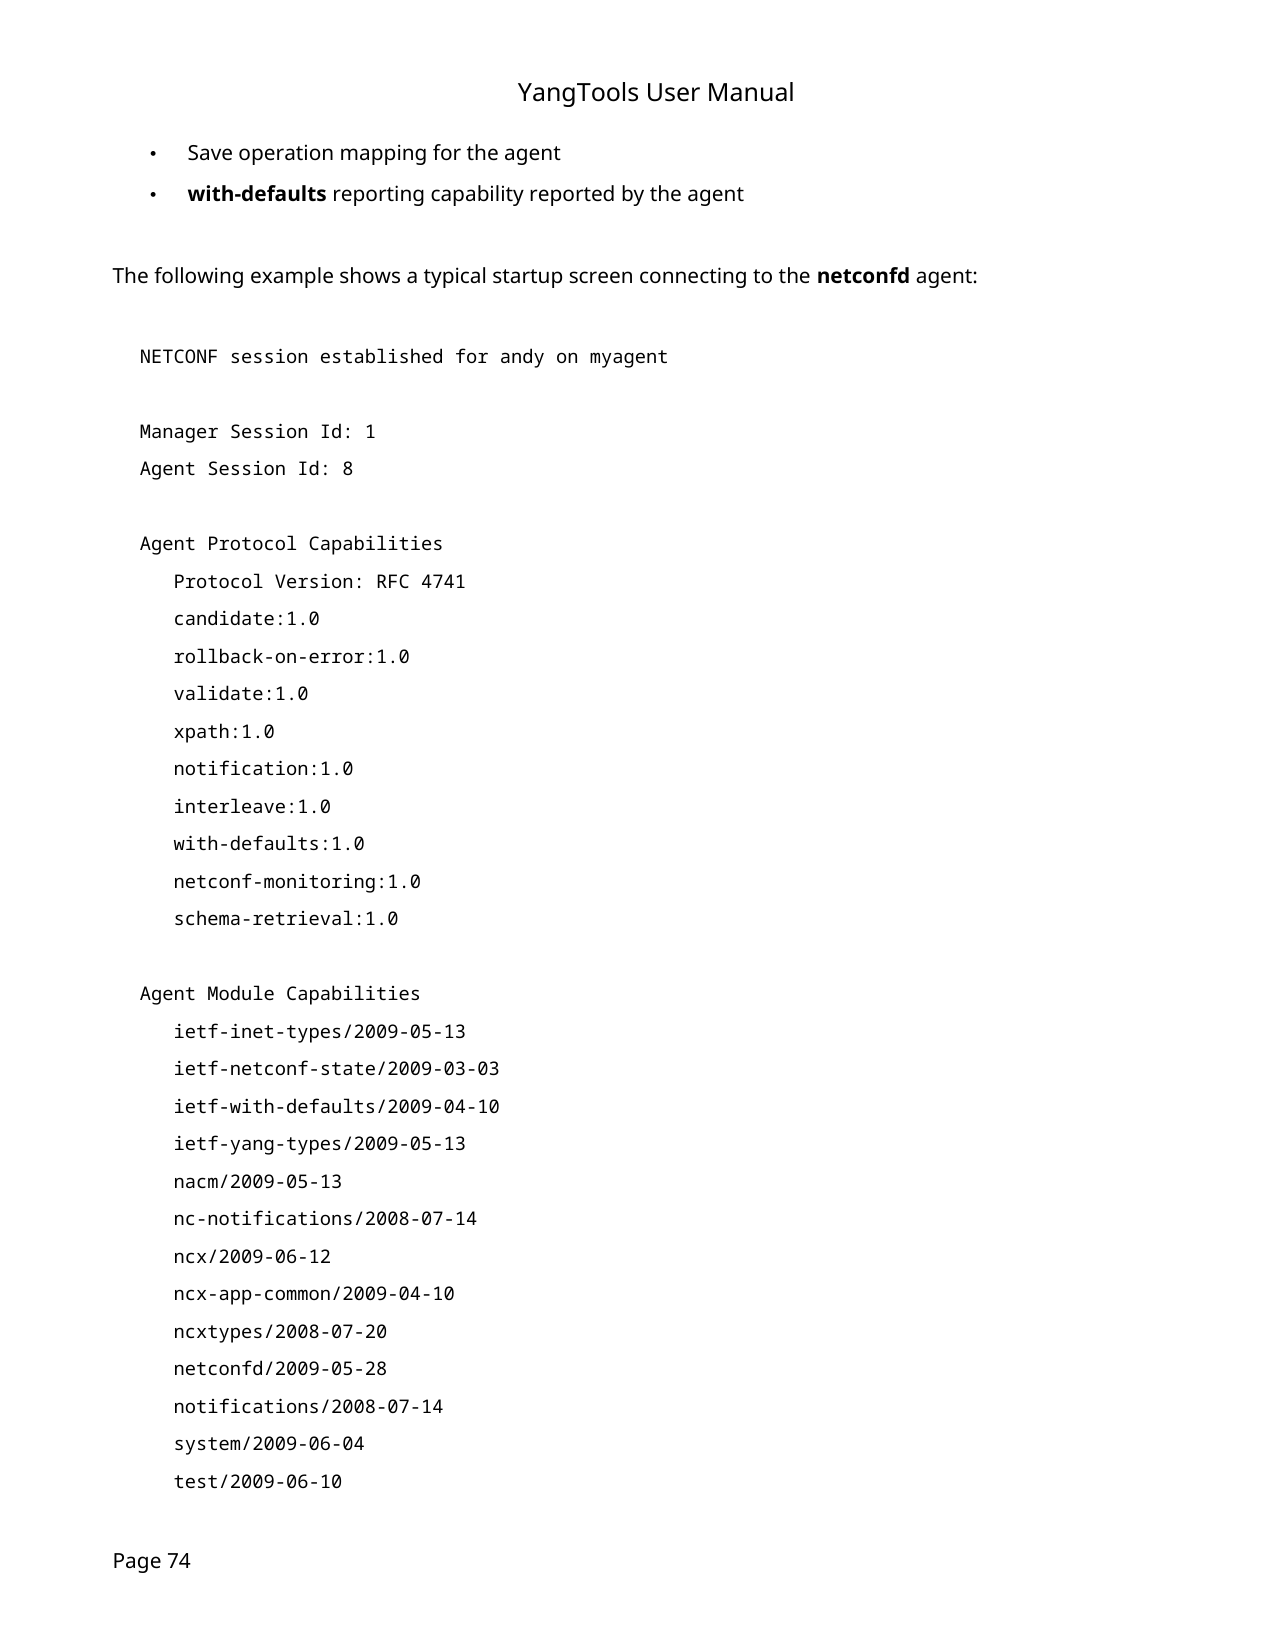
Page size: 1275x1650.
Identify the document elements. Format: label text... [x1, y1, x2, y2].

text The following example shows a typical startup screen connecting to the netconfd agent: [112, 261, 1200, 290]
text ietf-inet-types/2009-05-13 [139, 1018, 1200, 1044]
text ietf-netconf-state/2009-03-03 [139, 1056, 1200, 1081]
text ietf-with-defaults/2009-04-10 [139, 1093, 1200, 1119]
text validate:1.0 [139, 681, 1200, 706]
text Manager Session Id: 1 [139, 418, 1200, 444]
text nacm/2009-05-13 [139, 1168, 1200, 1194]
text nc-notifications/2008-07-14 [139, 1206, 1200, 1231]
text notification:1.0 [139, 756, 1200, 781]
text netconfd/2009-05-28 [139, 1356, 1200, 1381]
text ncx/2009-06-12 [139, 1243, 1200, 1269]
text candidate:1.0 [139, 606, 1200, 631]
text xpath:1.0 [139, 718, 1200, 744]
text ncx-app-common/2009-04-10 [139, 1281, 1200, 1306]
list with-defaults reporting capability reported by the agent [150, 179, 1200, 208]
text test/2009-06-10 [139, 1468, 1200, 1494]
text ncxtypes/2008-07-20 [139, 1318, 1200, 1344]
text Agent Module Capabilities [139, 981, 1200, 1006]
text Agent Protocol Capabilities [139, 531, 1200, 556]
text with-defaults:1.0 [139, 831, 1200, 856]
text schema-retrieval:1.0 [139, 906, 1200, 931]
text interleave:1.0 [139, 793, 1200, 819]
text rollback-on-error:1.0 [139, 643, 1200, 669]
text netconf-monitoring:1.0 [139, 868, 1200, 894]
text system/2009-06-04 [139, 1431, 1200, 1456]
text Protocol Version: RFC 4741 [139, 568, 1200, 594]
text NETCONF session established for andy on myagent [139, 343, 1200, 369]
text Agent Session Id: 8 [139, 456, 1200, 481]
text notifications/2008-07-14 [139, 1393, 1200, 1419]
text ietf-yang-types/2009-05-13 [139, 1131, 1200, 1156]
list Save operation mapping for the agent [150, 138, 1200, 167]
